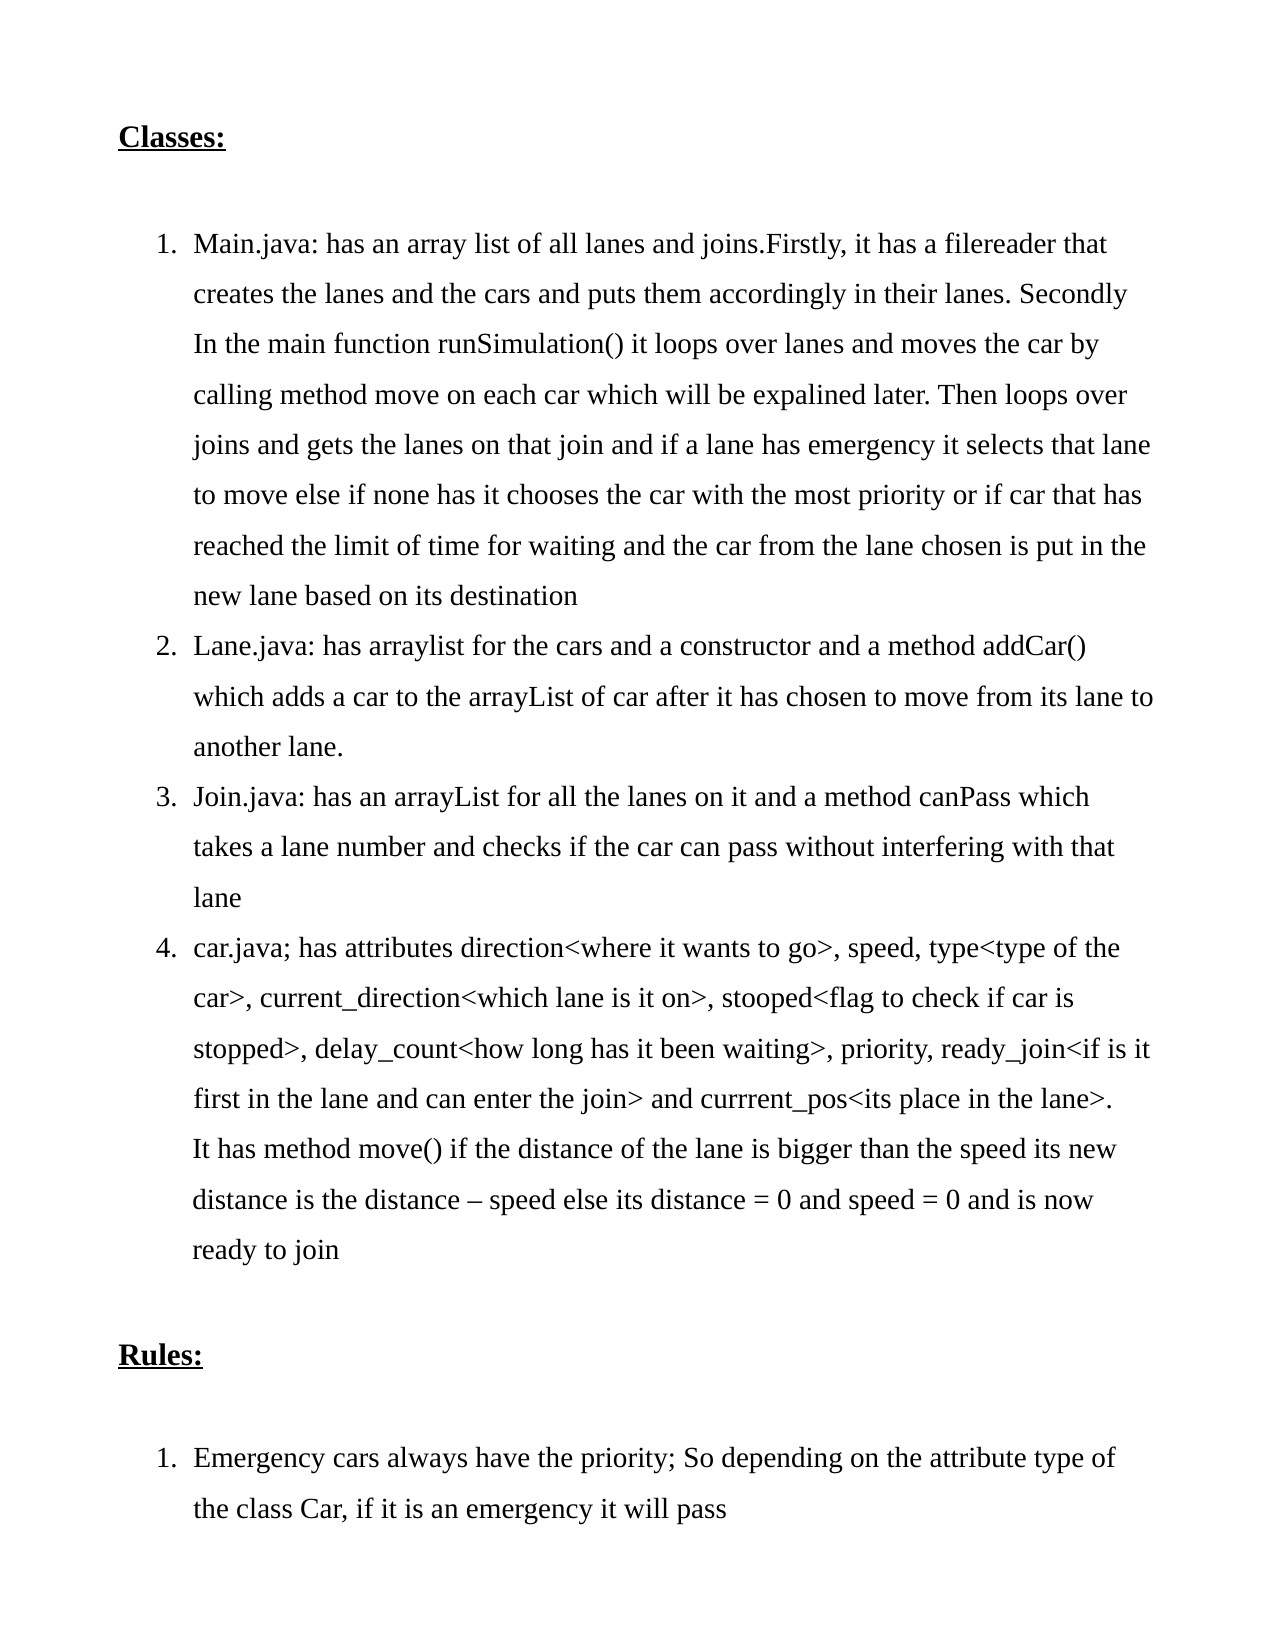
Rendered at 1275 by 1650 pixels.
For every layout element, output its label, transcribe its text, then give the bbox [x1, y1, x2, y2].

list Emergency cars always have the priority; So depending on the attribute type of the class Car, if it is an emergency it will pass [156, 1440, 1157, 1524]
list car.java; has attributes direction<where it wants to go>, speed, type<type of the car>, current_direction<which lane is it on>, stooped<flag to check if car is stopped>, delay_count<how long has it been waiting>, priority, ready_join<if is it first in the lane and can enter the join> and currrent_pos<its place in the lane>. [156, 930, 1157, 1115]
text It has method move() if the distance of the lane is bigger than the speed its new distance is the distance – speed else its distance = 0 and speed = 0 and is now ready to join [118, 1131, 1157, 1266]
list Join.java: has an arrayList for all the lanes on it and a method canPass which takes a lane number and checks if the car can pass without interfering with that lane [156, 779, 1157, 913]
list Lane.java: has arraylist for the cars and a constructor and a method addCar() which adds a car to the arrayList of car after it has chosen to move from its lane to another lane. [156, 628, 1157, 762]
list Main.java: has an array list of all lanes and joins.Firstly, it has a filereader that creates the lanes and the cars and puts them accordingly in their lanes. Secondly In the main function runSimulation() it loops over lanes and moves the car by calling method move on each car which will be expalined later. Then loops over joins and gets the lanes on that join and if a lane has emergency it selects that lane to move else if none has it chooses the car with the most priority or if car that has reached the limit of time for waiting and the car from the lane chosen is put in the new lane based on its destination [156, 226, 1157, 612]
text Classes: [118, 118, 1157, 154]
text Rules: [118, 1336, 1157, 1372]
